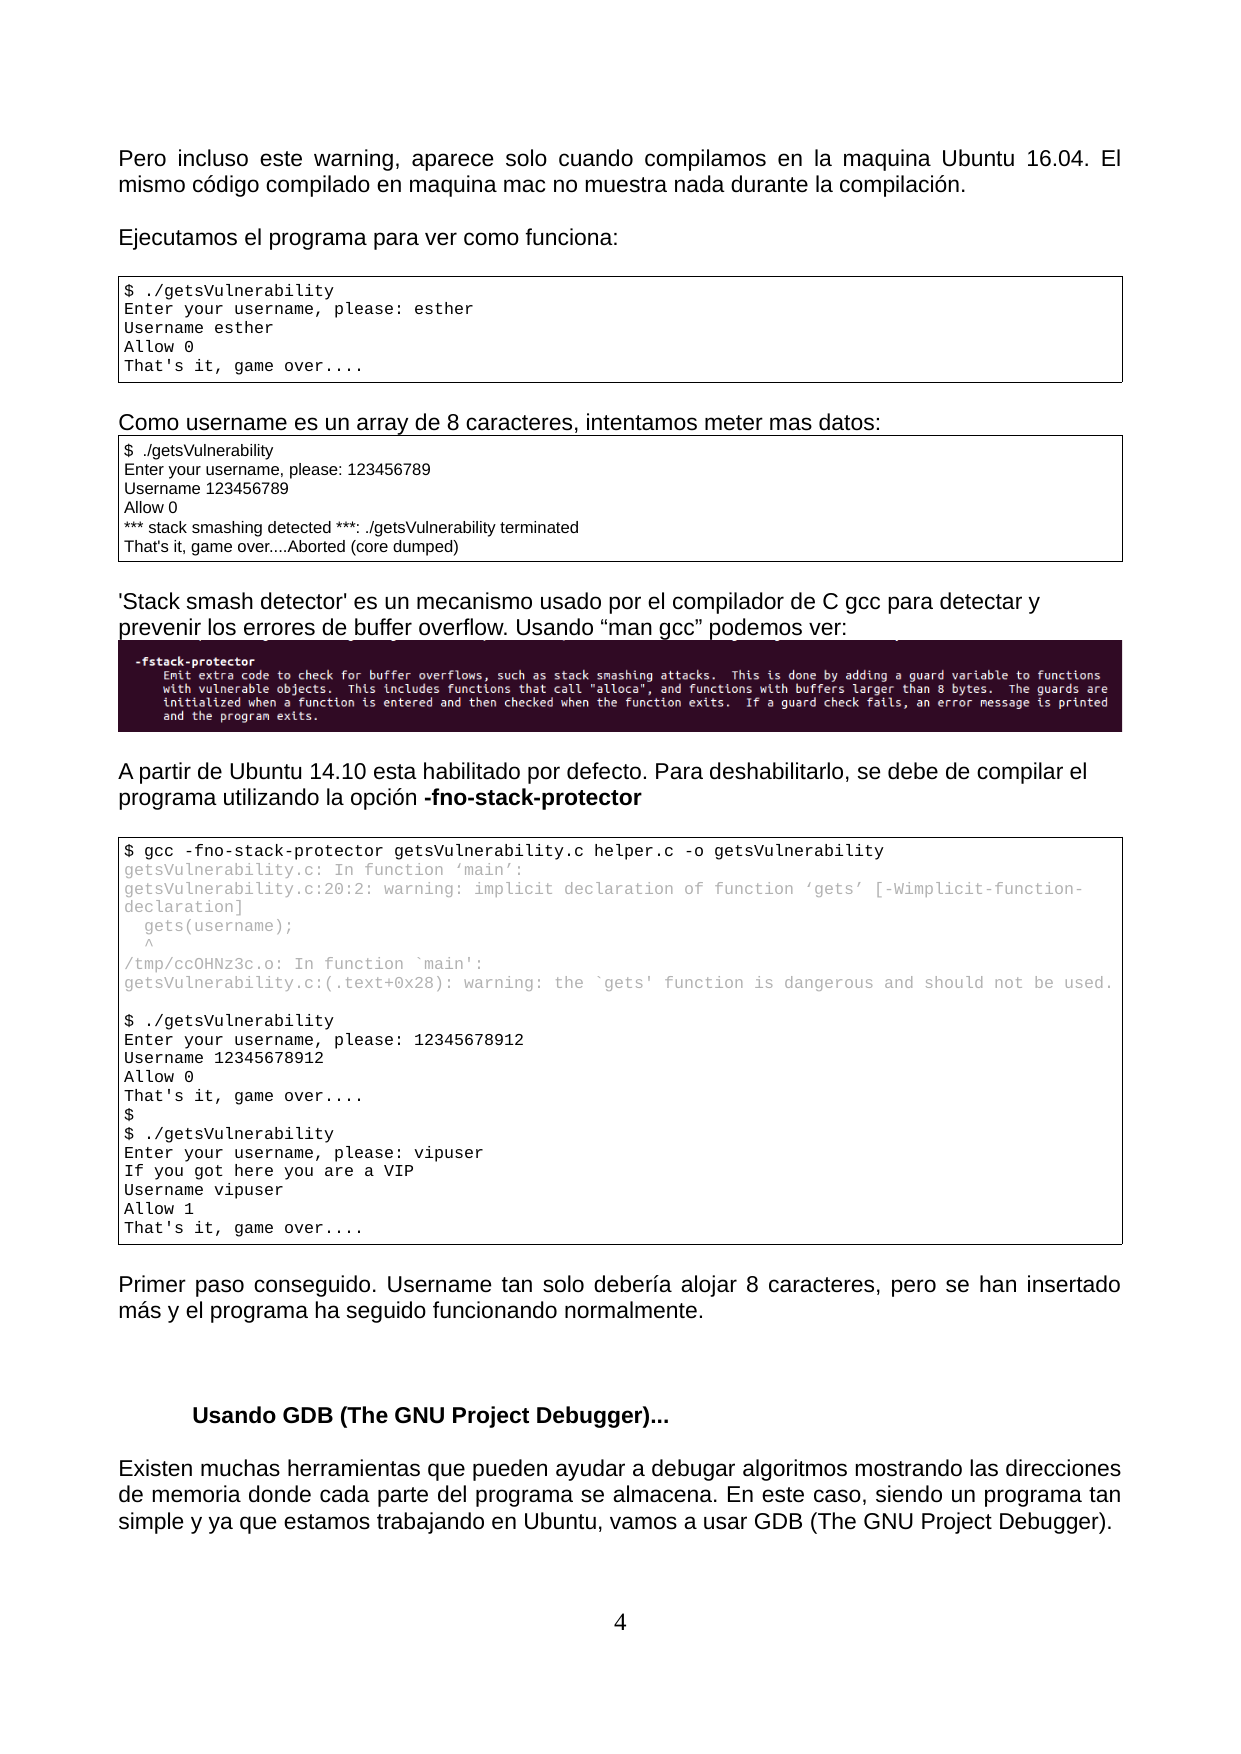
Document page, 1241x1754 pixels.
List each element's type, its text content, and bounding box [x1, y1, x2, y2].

text 'Stack smash detector' es un mecanismo usado por el compilador de C gcc para detectar y prevenir los errores de buffer overflow. Usando “man gcc” podemos ver: [118, 588, 1122, 640]
text Usando GDB (The GNU Project Debugger)... [118, 1402, 1122, 1429]
table_header $ gcc -fno-stack-protector getsVulnerability.c helper.c -o getsVulnerability getsVulnerability.c: In function ‘main’: getsVulnerability.c:20:2: warning: implicit declaration of function ‘gets’ [-Wimplicit-function-declaration] gets(username); ^ /tmp/ccOHNz3c.o: In function `main': getsVulnerability.c:(.text+0x28): warning: the `gets' function is dangerous and should not be used. $ ./getsVulnerability Enter your username, please: 12345678912 Username 12345678912 Allow 0 That's it, game over.... $ $ ./getsVulnerability Enter your username, please: vipuser If you got here you are a VIP Username vipuser Allow 1 That's it, game over.... [119, 838, 1122, 1244]
text Primer paso conseguido. Username tan solo debería alojar 8 caracteres, pero se han insertado más y el programa ha seguido funcionando normalmente. [118, 1271, 1122, 1323]
picture [118, 640, 1123, 732]
table_header $ ./getsVulnerability Enter your username, please: 123456789 Username 123456789 Allow 0 *** stack smashing detected ***: ./getsVulnerability terminated That's it, game over....Aborted (core dumped) [119, 436, 1122, 561]
text Como username es un array de 8 caracteres, intentamos meter mas datos: [118, 408, 1122, 435]
text Ejecutamos el programa para ver como funciona: [118, 223, 1122, 250]
table_header $ ./getsVulnerability Enter your username, please: esther Username esther Allow 0 That's it, game over.... [119, 277, 1122, 382]
text Pero incluso este warning, aparece solo cuando compilamos en la maquina Ubuntu 16.04. El mismo código compilado en maquina mac no muestra nada durante la compilación. [118, 144, 1122, 197]
text Existen muchas herramientas que pueden ayudar a debugar algoritmos mostrando las direcciones de memoria donde cada parte del programa se almacena. En este caso, siendo un programa tan simple y ya que estamos trabajando en Ubuntu, vamos a usar GDB (The GNU Project Debugger). [118, 1455, 1122, 1534]
text A partir de Ubuntu 14.10 esta habilitado por defecto. Para deshabilitarlo, se debe de compilar el programa utilizando la opción -fno-stack-protector [118, 758, 1122, 810]
